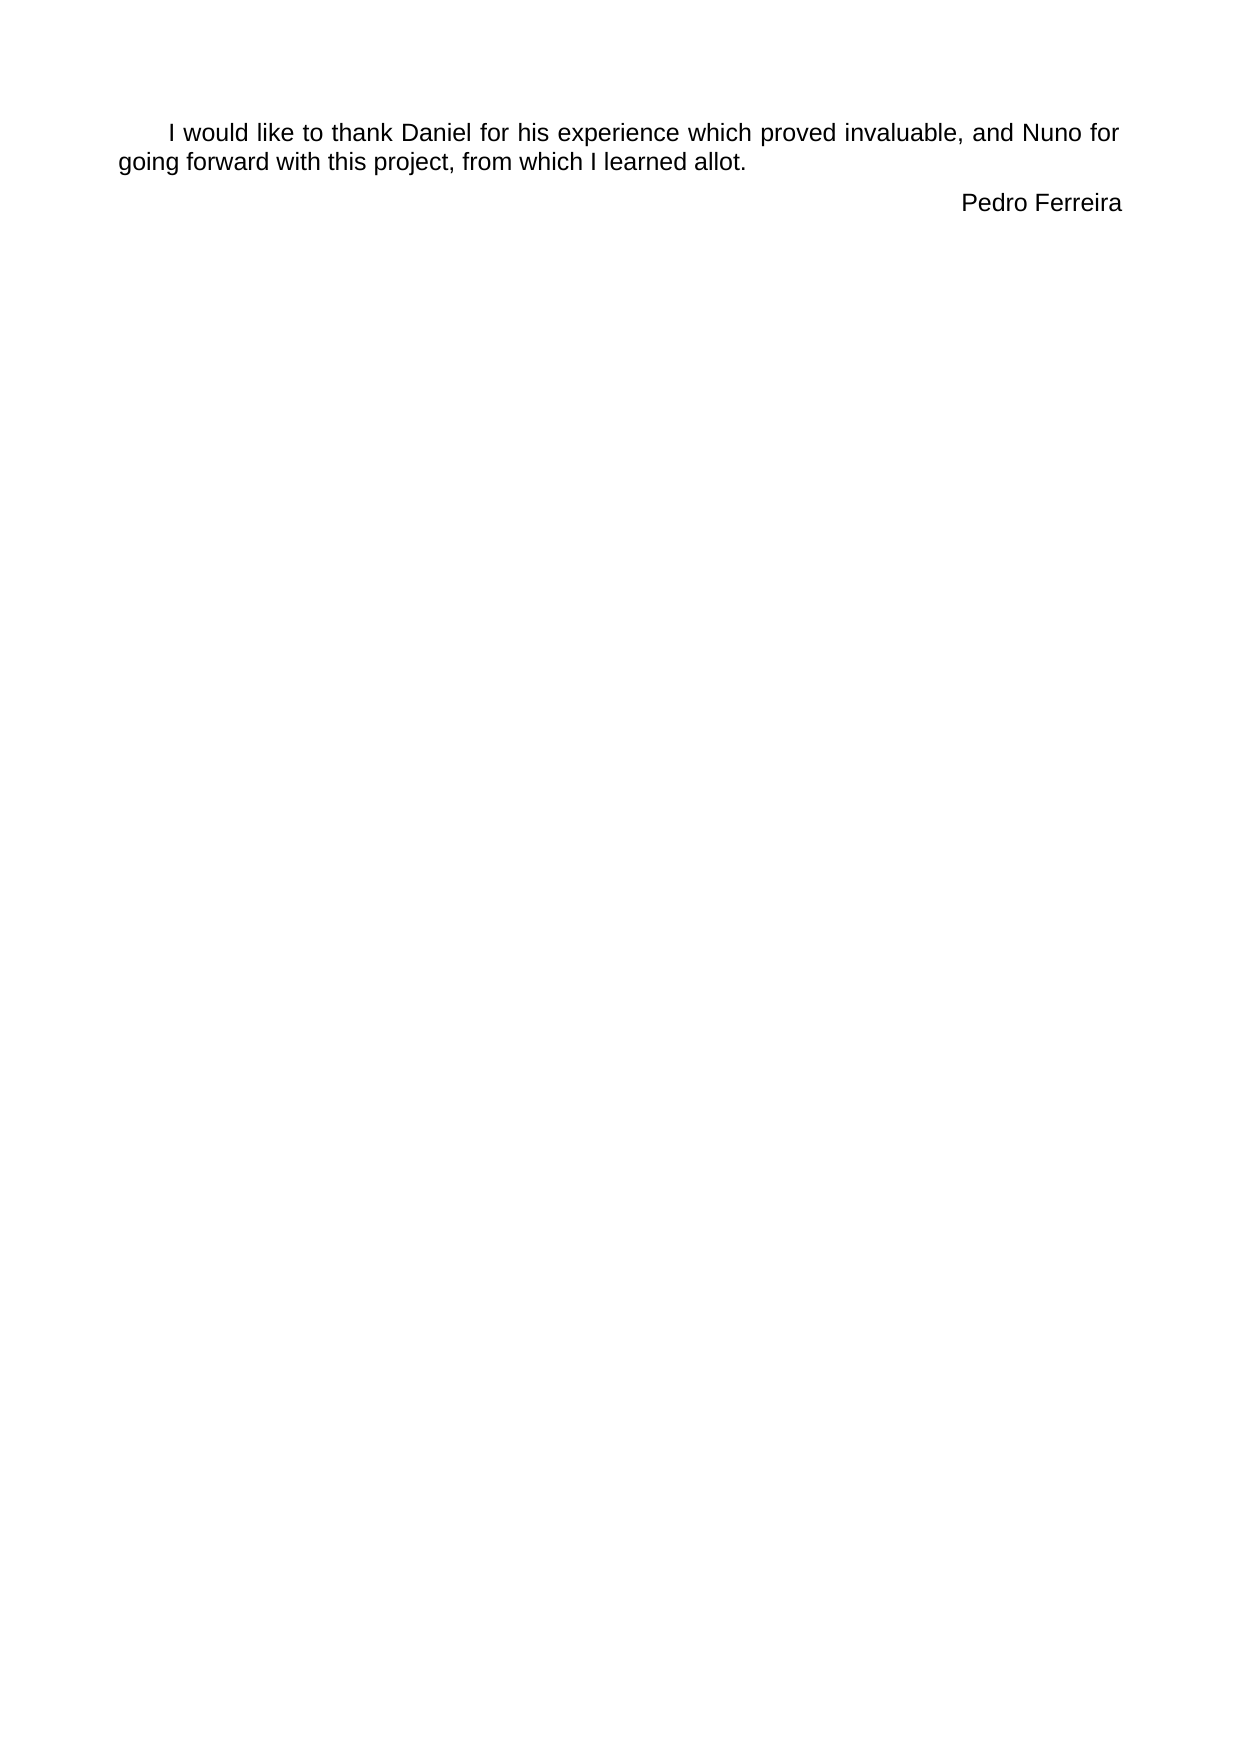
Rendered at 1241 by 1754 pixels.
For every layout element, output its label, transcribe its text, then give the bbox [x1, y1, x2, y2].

text Pedro Ferreira [118, 188, 1122, 217]
text I would like to thank Daniel for his experience which proved invaluable, and Nuno for going forward with this project, from which I learned allot. [118, 118, 1122, 176]
